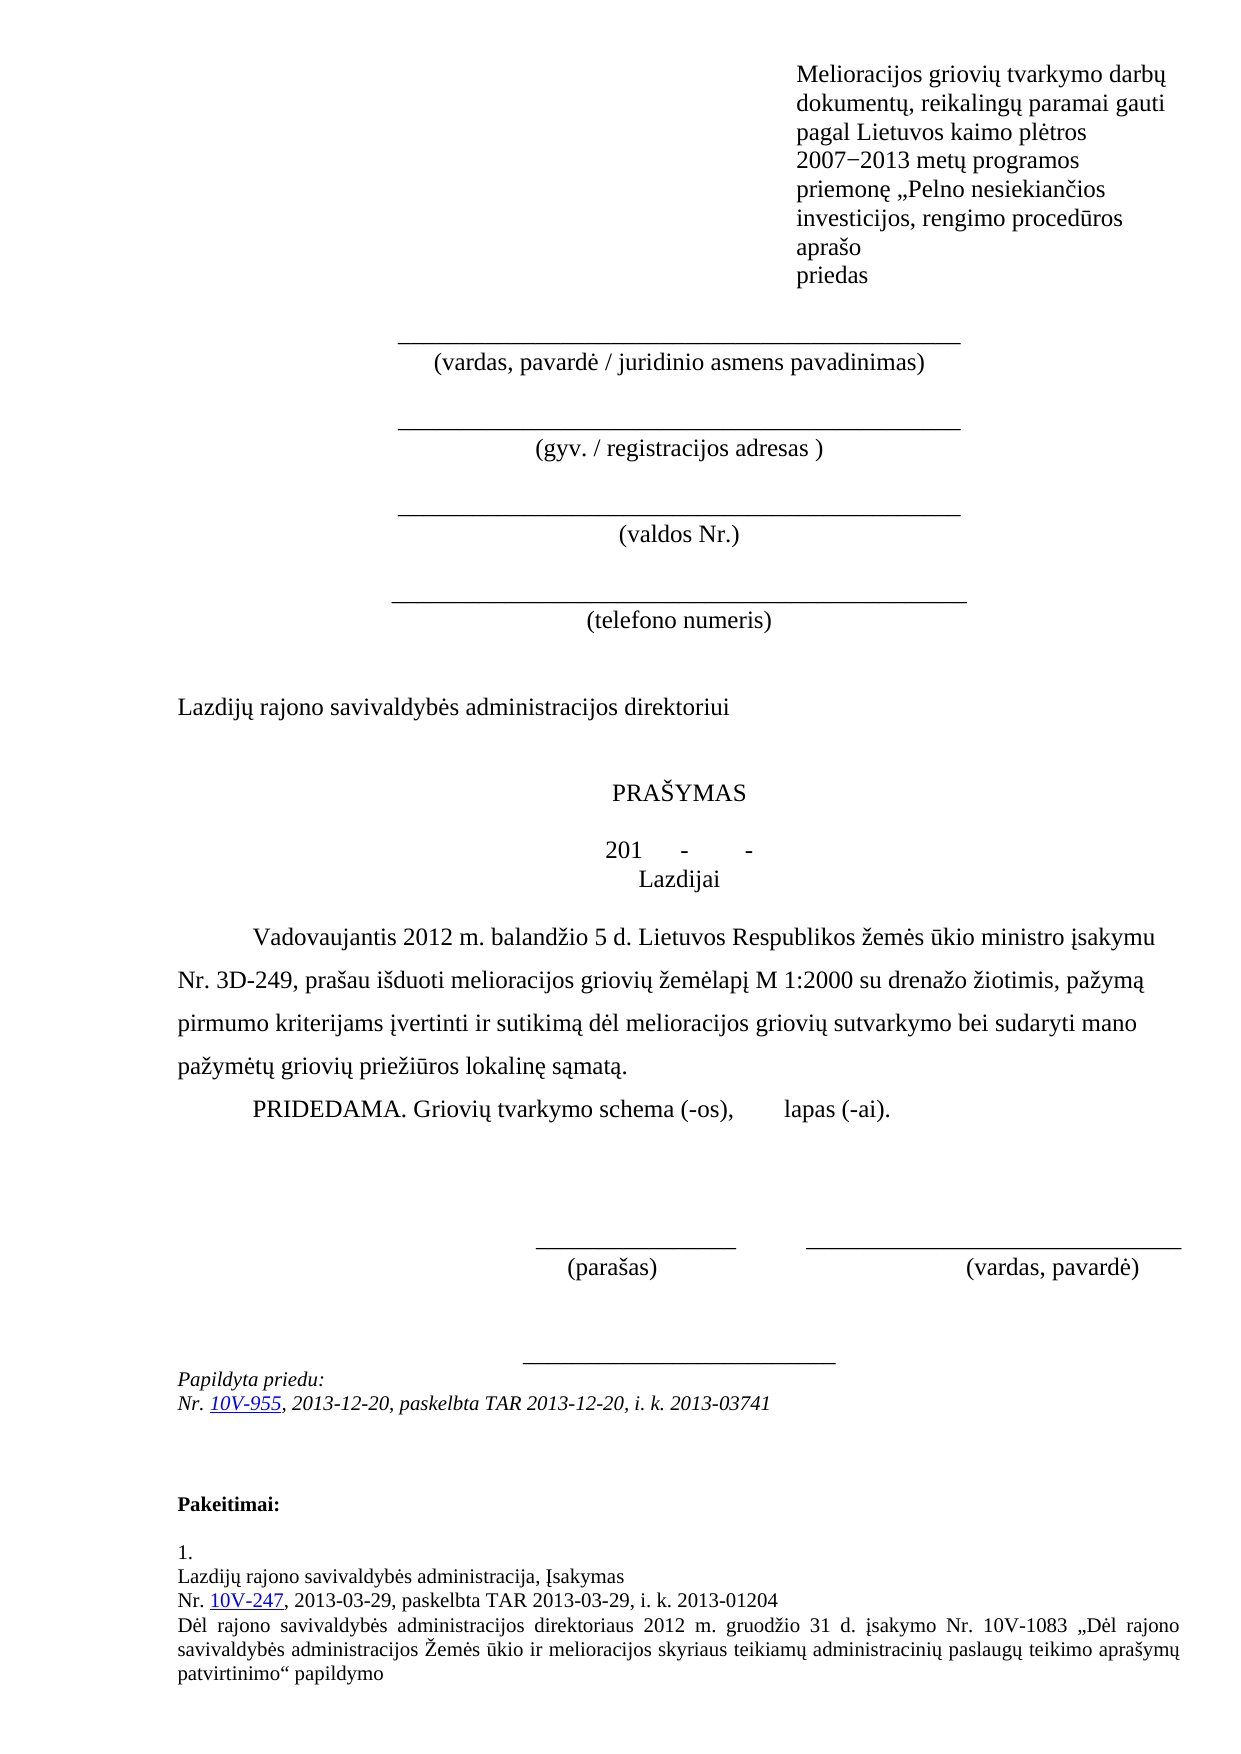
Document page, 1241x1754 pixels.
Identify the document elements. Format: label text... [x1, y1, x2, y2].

text _________________________ [177, 1338, 1181, 1367]
text Lazdijų rajono savivaldybės administracijos direktoriui [177, 692, 1181, 720]
text (gyv. / registracijos adresas ) [177, 433, 1181, 462]
text PRAŠYMAS [177, 778, 1181, 807]
text 1. [177, 1540, 1181, 1564]
text investicijos, rengimo procedūros [796, 203, 1166, 232]
text Vadovaujantis 2012 m. balandžio 5 d. Lietuvos Respublikos žemės ūkio ministro įsakymu Nr. 3D-249, prašau išduoti melioracijos griovių žemėlapį M 1:2000 su drenažo žiotimis, pažymą pirmumo kriterijams įvertinti ir sutikimą dėl melioracijos griovių sutvarkymo bei sudaryti mano pažymėtų griovių priežiūros lokalinę sąmatą. [177, 922, 1181, 1080]
text priemonę „Pelno nesiekiančios [796, 174, 1166, 203]
text ________________ ______________________________ [177, 1223, 1181, 1252]
text priedas [796, 260, 1166, 289]
text Nr. 10V-247, 2013-03-29, paskelbta TAR 2013-03-29, i. k. 2013-01204 [177, 1588, 1181, 1612]
text Nr. 10V-955, 2013-12-20, paskelbta TAR 2013-12-20, i. k. 2013-03741 [177, 1391, 1181, 1415]
text aprašo [796, 232, 1166, 260]
text Lazdijų rajono savivaldybės administracija, Įsakymas [177, 1564, 1181, 1588]
text (vardas, pavardė / juridinio asmens pavadinimas) [177, 347, 1181, 375]
text _____________________________________________ [177, 318, 1181, 347]
text _____________________________________________ [177, 404, 1181, 433]
text (valdos Nr.) [177, 519, 1181, 548]
text (parašas) (vardas, pavardė) [177, 1252, 1152, 1281]
text ______________________________________________ [177, 577, 1181, 605]
text Pakeitimai: [177, 1492, 1181, 1516]
text Papildyta priedu: [177, 1367, 1181, 1391]
text Dėl rajono savivaldybės administracijos direktoriaus 2012 m. gruodžio 31 d. įsakymo Nr. 10V-1083 „Dėl rajono savivaldybės administracijos Žemės ūkio ir melioracijos skyriaus teikiamų administracinių paslaugų teikimo aprašymų patvirtinimo“ papildymo [177, 1612, 1181, 1685]
text PRIDEDAMA. Griovių tvarkymo schema (-os), lapas (-ai). [177, 1094, 1181, 1123]
text pagal Lietuvos kaimo plėtros [796, 117, 1166, 145]
text 201 - - [177, 835, 1181, 864]
text 2007−2013 metų programos [796, 145, 1166, 174]
text (telefono numeris) [177, 605, 1181, 634]
text _____________________________________________ [177, 490, 1181, 519]
text dokumentų, reikalingų paramai gauti [796, 88, 1166, 117]
text Melioracijos griovių tvarkymo darbų [796, 59, 1166, 88]
text Lazdijai [177, 864, 1181, 893]
